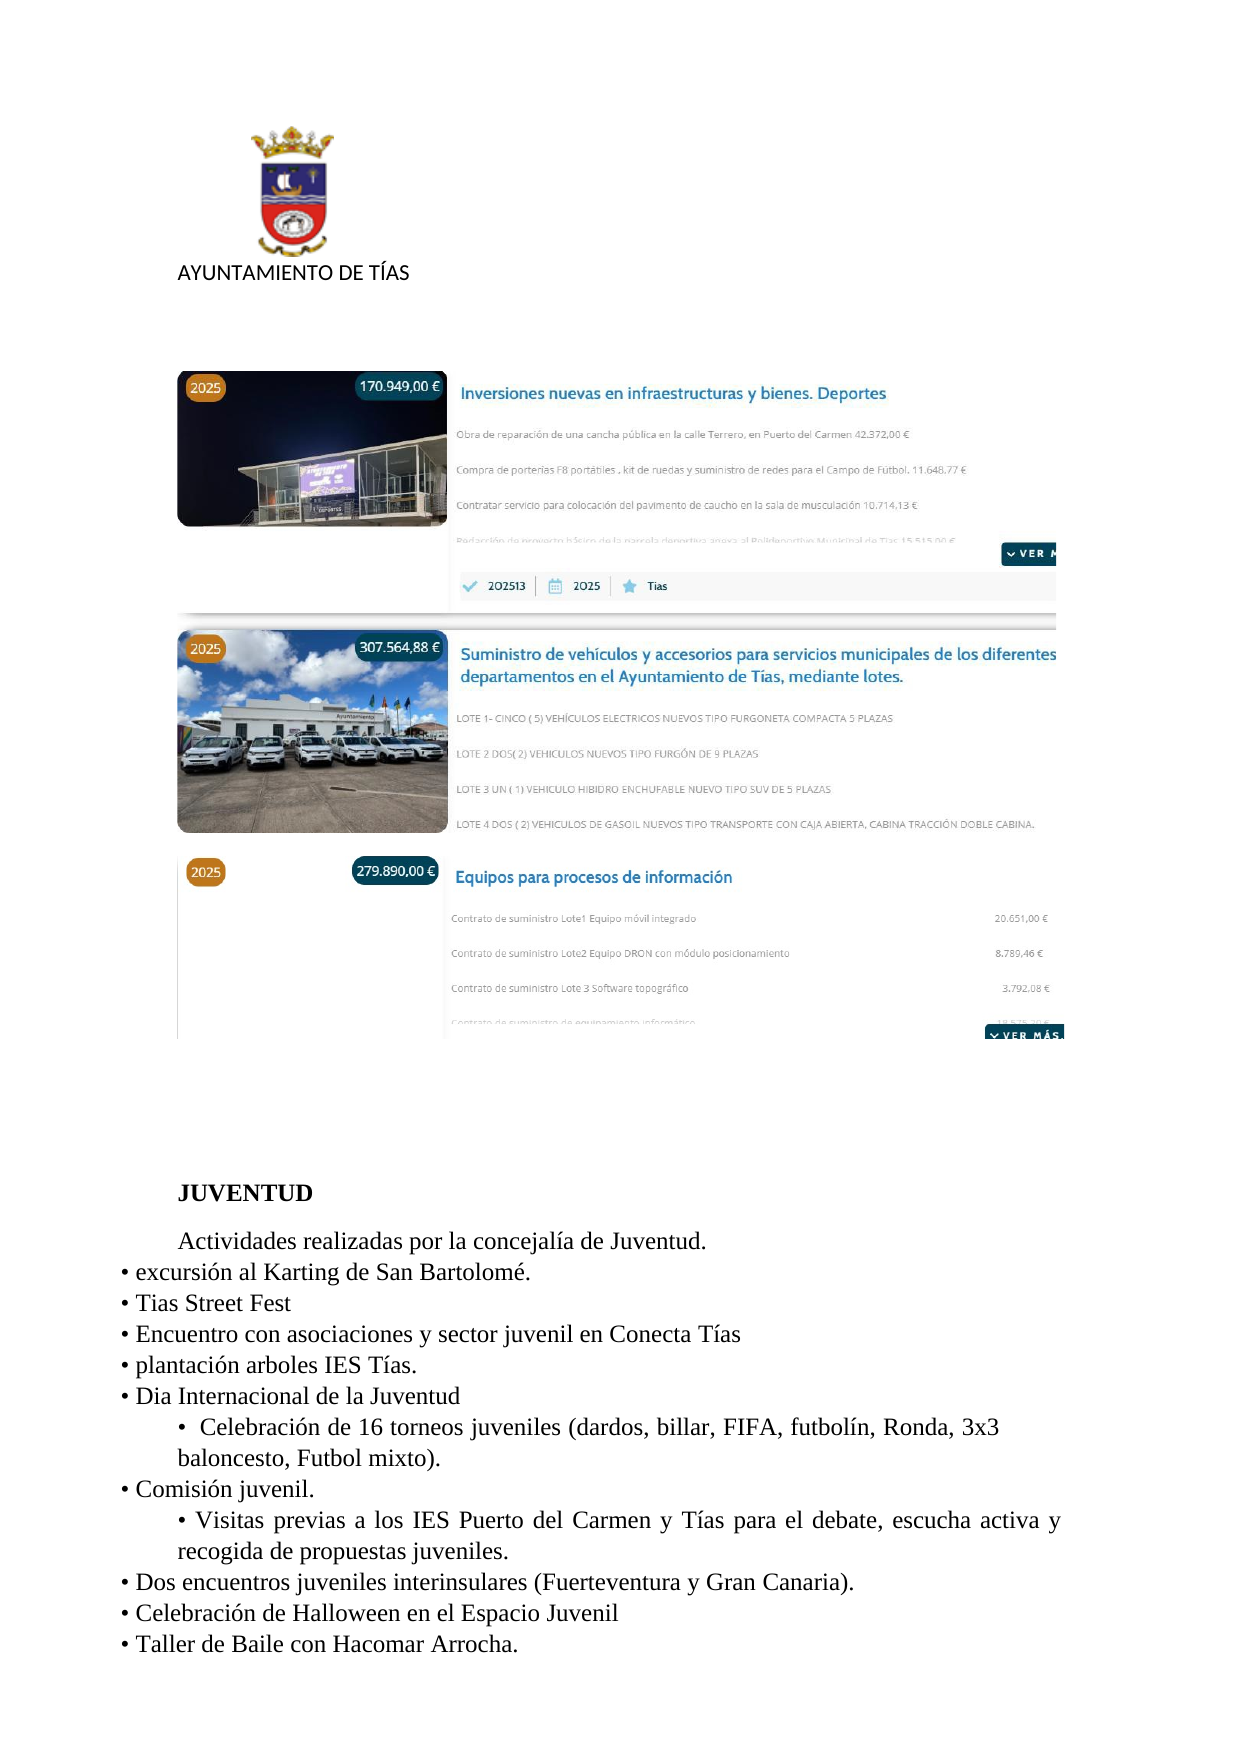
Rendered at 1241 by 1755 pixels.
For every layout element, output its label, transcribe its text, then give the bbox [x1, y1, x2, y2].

list Tias Street Fest [120, 1288, 1091, 1317]
text Actividades realizadas por la concejalía de Juventud. [177, 1226, 1091, 1255]
list plantación arboles IES Tías. [120, 1350, 1091, 1379]
list Dos encuentros juveniles interinsulares (Fuerteventura y Gran Canaria). [120, 1567, 1091, 1596]
list Comisión juvenil. [120, 1474, 1091, 1503]
list Celebración de Halloween en el Espacio Juvenil [120, 1598, 1091, 1627]
list Celebración de 16 torneos juveniles (dardos, billar, FIFA, futbolín, Ronda, 3x3 [177, 1412, 1091, 1441]
list excursión al Karting de San Bartolomé. [120, 1257, 1091, 1286]
list Visitas previas a los IES Puerto del Carmen y Tías para el debate, escucha activa y [177, 1505, 1091, 1534]
text JUVENTUD [177, 1178, 1091, 1207]
list Dia Internacional de la Juventud [120, 1381, 1091, 1410]
text recogida de propuestas juveniles. [177, 1536, 1091, 1565]
list Taller de Baile con Hacomar Arrocha. [120, 1629, 1091, 1658]
text baloncesto, Futbol mixto). [177, 1443, 1091, 1472]
list Encuentro con asociaciones y sector juvenil en Conecta Tías [120, 1319, 1091, 1348]
